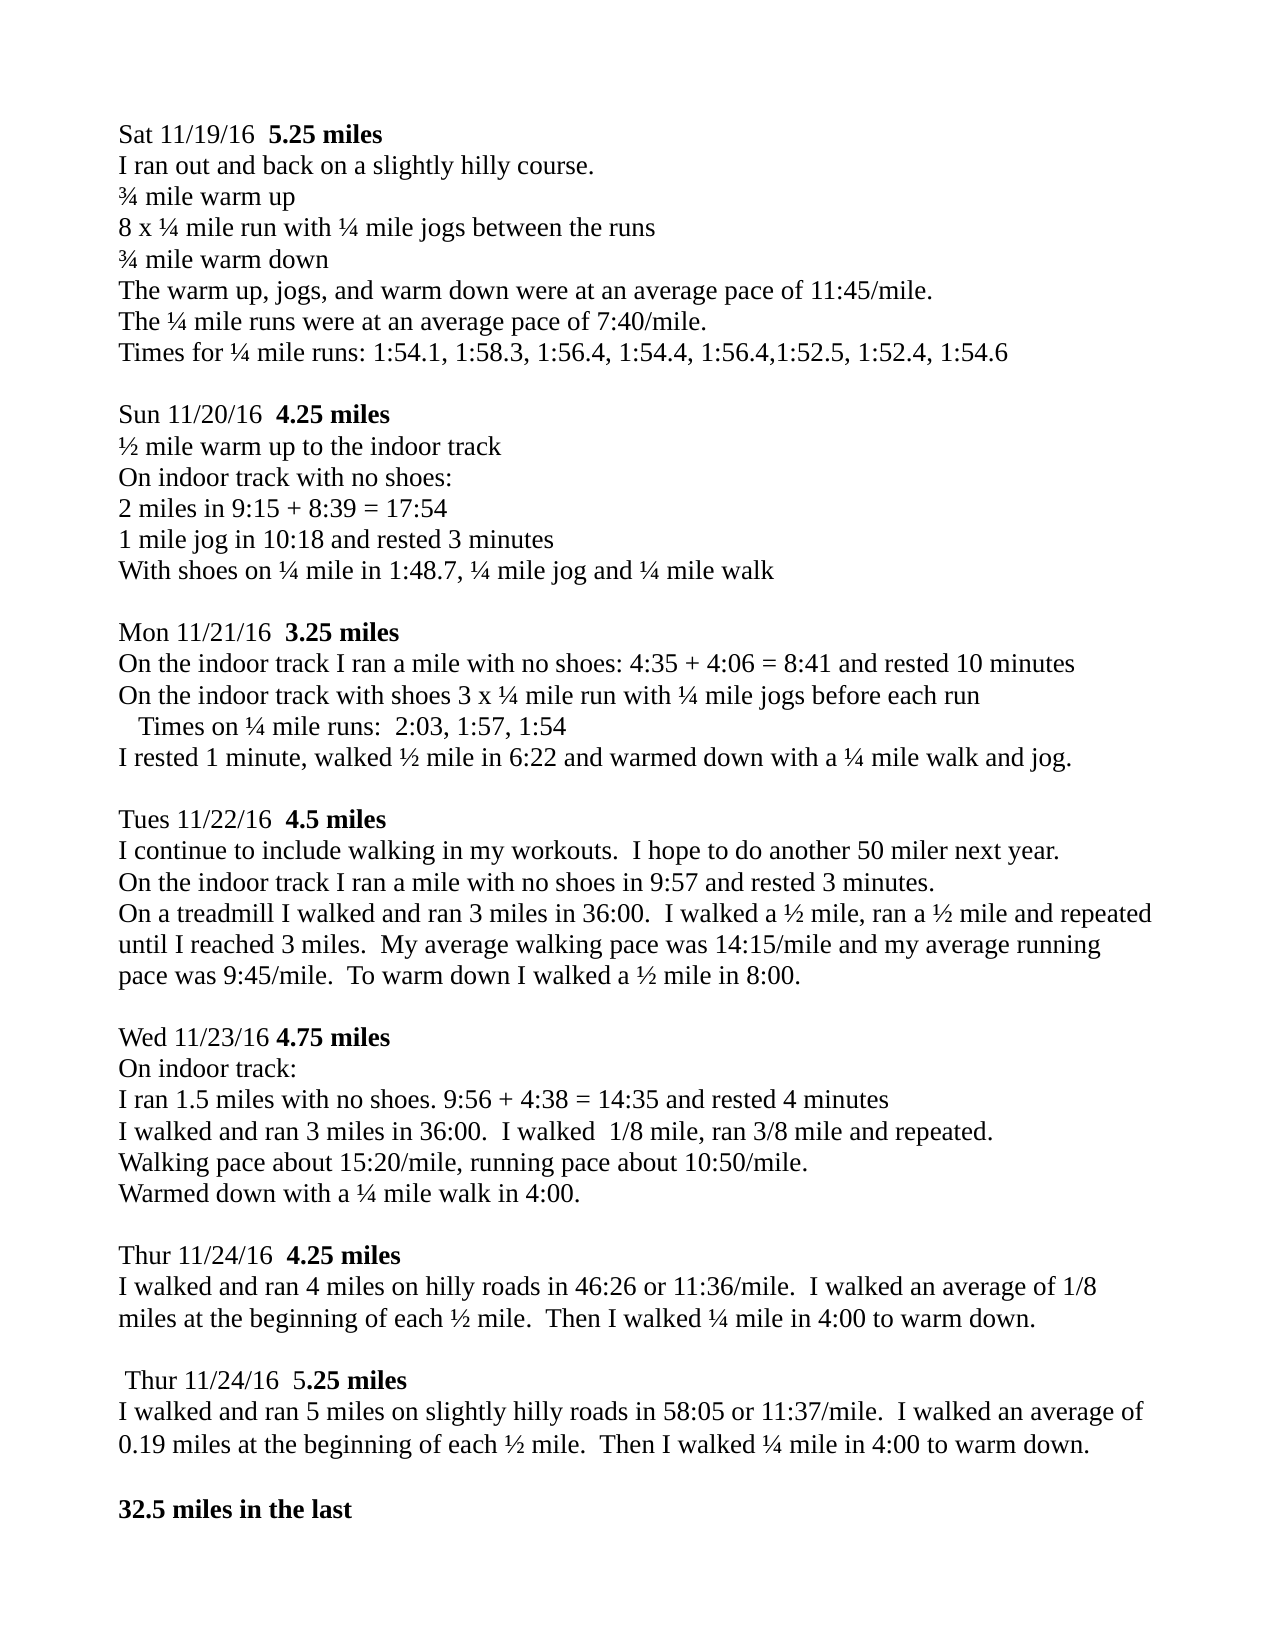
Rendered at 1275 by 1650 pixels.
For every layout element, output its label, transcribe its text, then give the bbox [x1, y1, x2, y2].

text Sat 11/19/16 5.25 miles [118, 118, 1157, 149]
text On the indoor track I ran a mile with no shoes: 4:35 + 4:06 = 8:41 and rested 10 minutes [118, 648, 1157, 679]
text I ran out and back on a slightly hilly course. [118, 149, 1157, 180]
text I rested 1 minute, walked ½ mile in 6:22 and warmed down with a ¼ mile walk and jog. [118, 741, 1157, 772]
text ½ mile warm up to the indoor track [118, 429, 1157, 461]
text On the indoor track with shoes 3 x ¼ mile run with ¼ mile jogs before each run [118, 679, 1157, 710]
text 1 mile jog in 10:18 and rested 3 minutes [118, 523, 1157, 554]
text Thur 11/24/16 5.25 miles [118, 1364, 1157, 1395]
text Warmed down with a ¼ mile walk in 4:00. [118, 1177, 1157, 1208]
text Times on ¼ mile runs: 2:03, 1:57, 1:54 [118, 710, 1157, 741]
text I walked and ran 5 miles on slightly hilly roads in 58:05 or 11:37/mile. I walked an average of 0.19 miles at the beginning of each ½ mile. Then I walked ¼ mile in 4:00 to warm down. [118, 1395, 1157, 1460]
text ¾ mile warm up [118, 180, 1157, 212]
text I walked and ran 4 miles on hilly roads in 46:26 or 11:36/mile. I walked an average of 1/8 miles at the beginning of each ½ mile. Then I walked ¼ mile in 4:00 to warm down. [118, 1271, 1157, 1333]
text The warm up, jogs, and warm down were at an average pace of 11:45/mile. [118, 274, 1157, 305]
text Mon 11/21/16 3.25 miles [118, 616, 1157, 648]
text On indoor track with no shoes: [118, 461, 1157, 492]
text The ¼ mile runs were at an average pace of 7:40/mile. [118, 305, 1157, 336]
text I walked and ran 3 miles in 36:00. I walked 1/8 mile, ran 3/8 mile and repeated. [118, 1115, 1157, 1146]
text Thur 11/24/16 4.25 miles [118, 1239, 1157, 1271]
text Walking pace about 15:20/mile, running pace about 10:50/mile. [118, 1146, 1157, 1177]
text Wed 11/23/16 4.75 miles [118, 1021, 1157, 1052]
text On the indoor track I ran a mile with no shoes in 9:57 and rested 3 minutes. [118, 866, 1157, 897]
text 32.5 miles in the last [118, 1493, 1157, 1524]
text Tues 11/22/16 4.5 miles [118, 803, 1157, 834]
text I ran 1.5 miles with no shoes. 9:56 + 4:38 = 14:35 and rested 4 minutes [118, 1084, 1157, 1115]
text With shoes on ¼ mile in 1:48.7, ¼ mile jog and ¼ mile walk [118, 554, 1157, 585]
text Times for ¼ mile runs: 1:54.1, 1:58.3, 1:56.4, 1:54.4, 1:56.4,1:52.5, 1:52.4, 1:54.6 [118, 336, 1157, 367]
text On indoor track: [118, 1052, 1157, 1084]
text I continue to include walking in my workouts. I hope to do another 50 miler next year. [118, 834, 1157, 866]
text 8 x ¼ mile run with ¼ mile jogs between the runs [118, 212, 1157, 243]
text On a treadmill I walked and ran 3 miles in 36:00. I walked a ½ mile, ran a ½ mile and repeated until I reached 3 miles. My average walking pace was 14:15/mile and my average running pace was 9:45/mile. To warm down I walked a ½ mile in 8:00. [118, 897, 1157, 990]
text 2 miles in 9:15 + 8:39 = 17:54 [118, 492, 1157, 523]
text ¾ mile warm down [118, 243, 1157, 274]
text Sun 11/20/16 4.25 miles [118, 398, 1157, 429]
